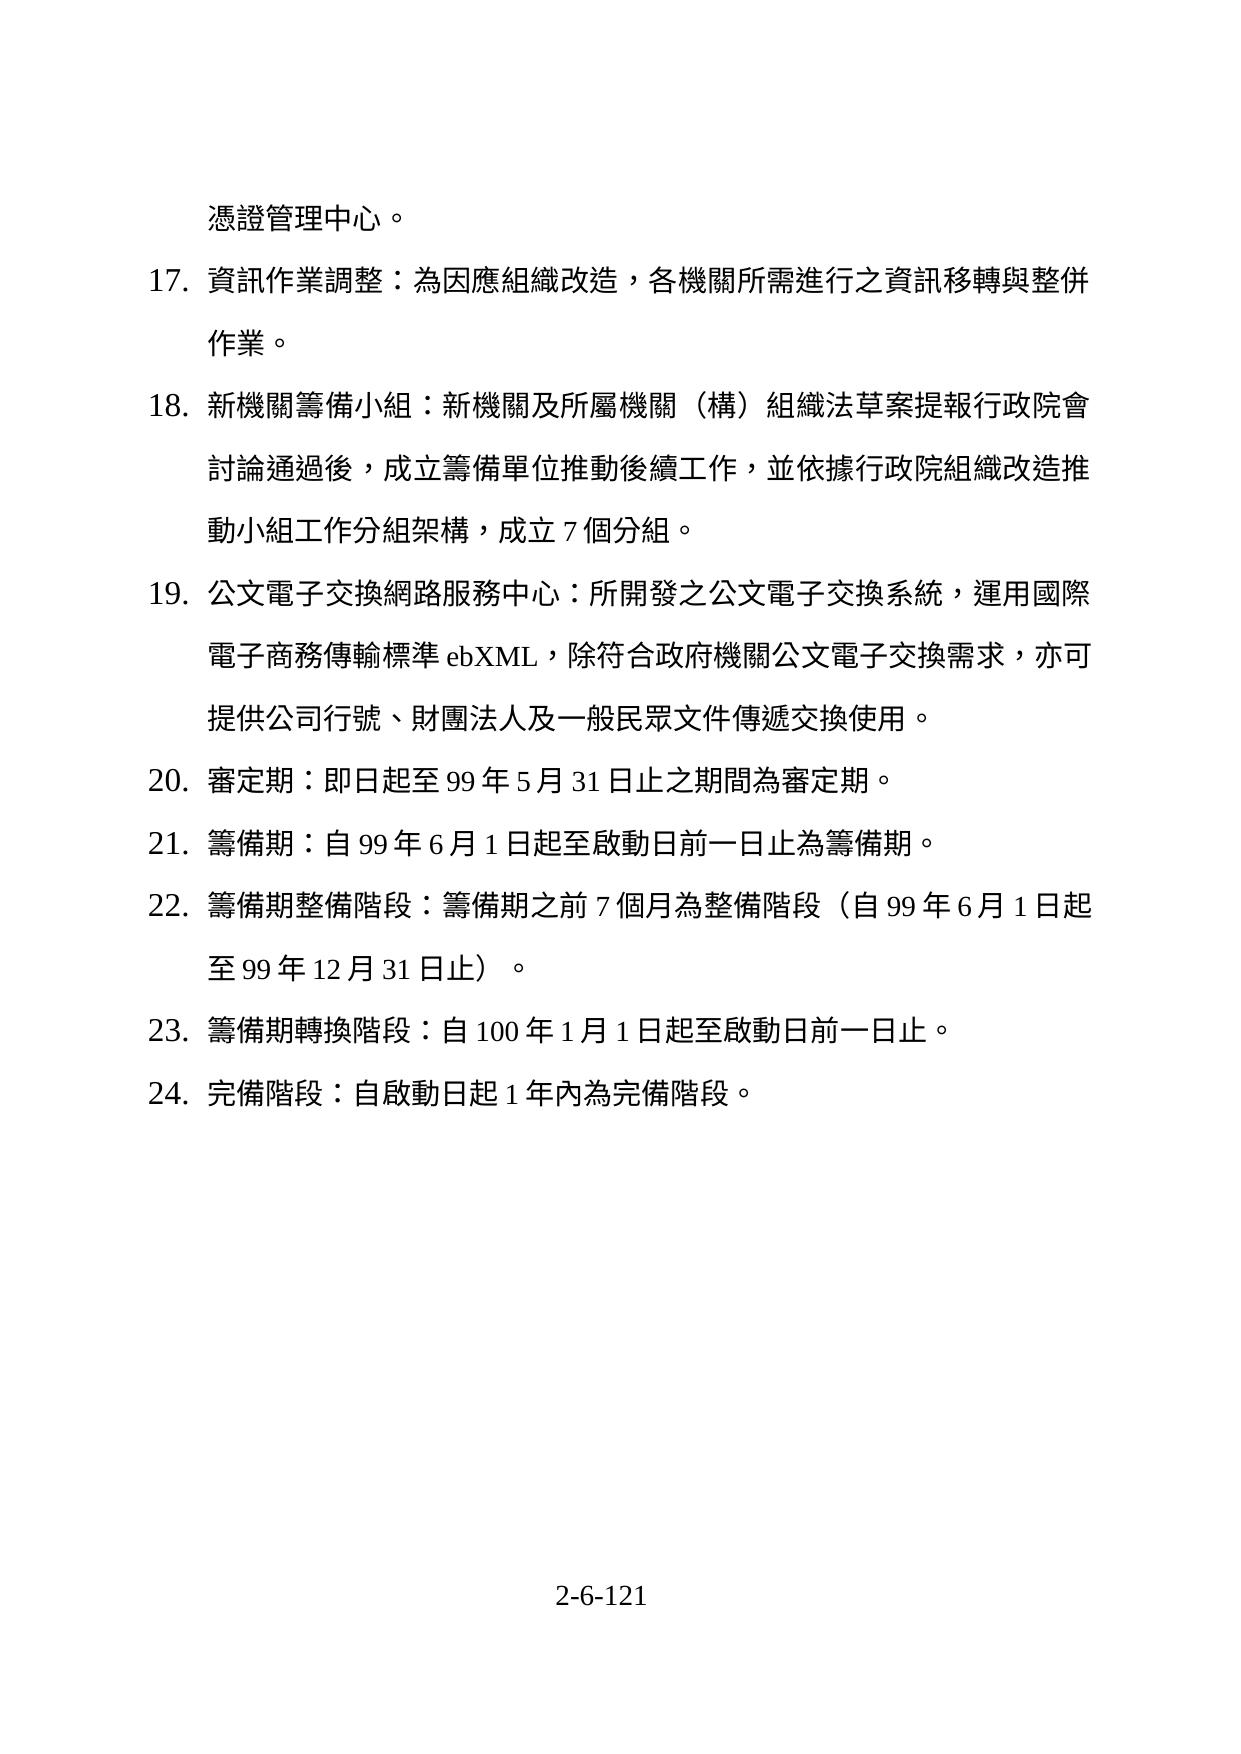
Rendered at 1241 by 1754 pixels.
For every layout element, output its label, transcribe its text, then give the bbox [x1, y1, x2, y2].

list 籌備期轉換階段：自100年1月1日起至啟動日前一日止。 [148, 987, 1092, 1050]
list 審定期：即日起至99年5月31日止之期間為審定期。 [148, 737, 1092, 800]
list 憑證管理中心。 [148, 175, 1092, 237]
list 完備階段：自啟動日起1年內為完備階段。 [148, 1050, 1092, 1112]
list 籌備期整備階段：籌備期之前7個月為整備階段（自99年6月1日起至99年12月31日止）。 [148, 862, 1092, 987]
list 資訊作業調整：為因應組織改造，各機關所需進行之資訊移轉與整併作業。 [148, 237, 1092, 362]
list 籌備期：自99年6月1日起至啟動日前一日止為籌備期。 [148, 800, 1092, 862]
list 新機關籌備小組：新機關及所屬機關（構）組織法草案提報行政院會討論通過後，成立籌備單位推動後續工作，並依據行政院組織改造推動小組工作分組架構，成立7個分組。 [148, 362, 1092, 550]
list 公文電子交換網路服務中心：所開發之公文電子交換系統，運用國際電子商務傳輸標準ebXML，除符合政府機關公文電子交換需求，亦可提供公司行號、財團法人及一般民眾文件傳遞交換使用。 [148, 550, 1092, 737]
